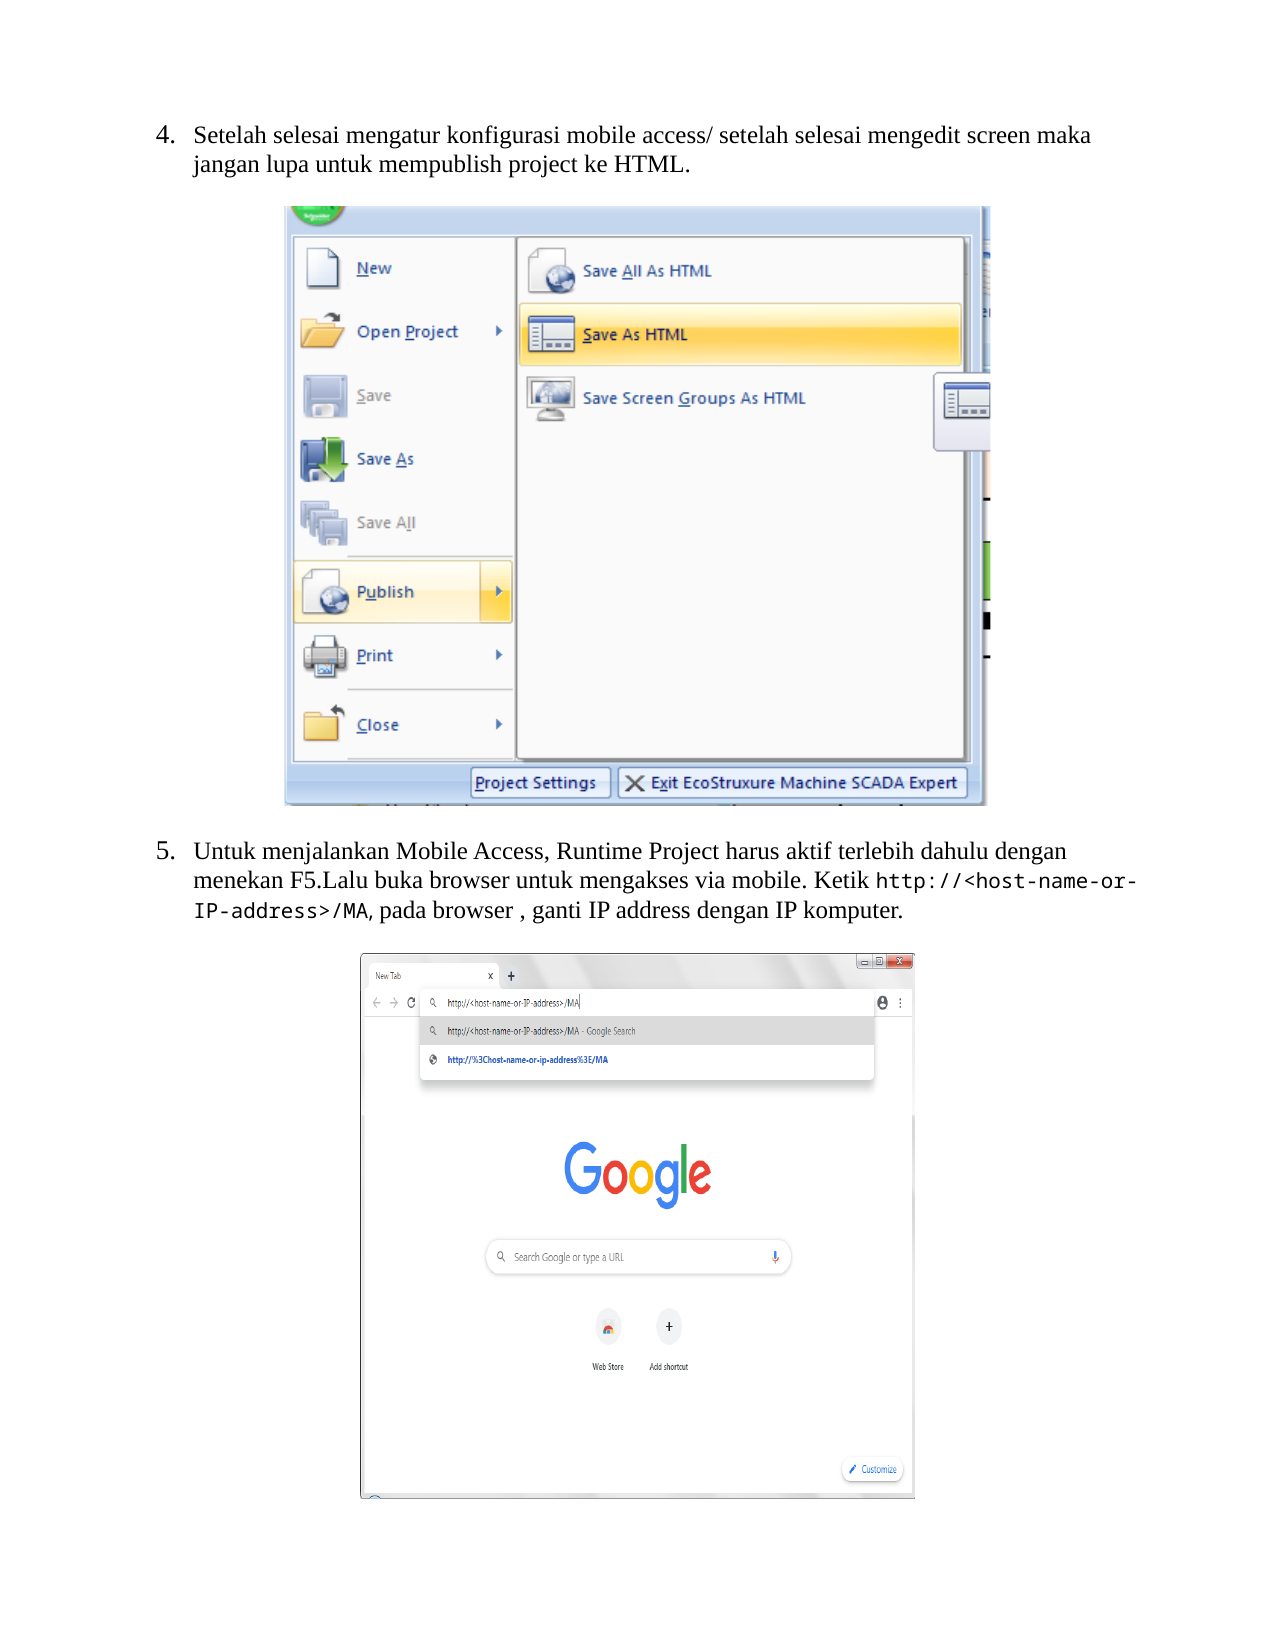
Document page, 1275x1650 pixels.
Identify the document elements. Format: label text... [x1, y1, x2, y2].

list Setelah selesai mengatur konfigurasi mobile access/ setelah selesai mengedit screen maka jangan lupa untuk mempublish project ke HTML. [156, 118, 1157, 178]
picture [284, 206, 991, 806]
list Untuk menjalankan Mobile Access, Runtime Project harus aktif terlebih dahulu dengan menekan F5.Lalu buka browser untuk mengakses via mobile. Ketik http://<host-name-or-IP-address>/MA, pada browser , ganti IP address dengan IP komputer. [156, 834, 1157, 924]
picture [360, 953, 915, 1499]
